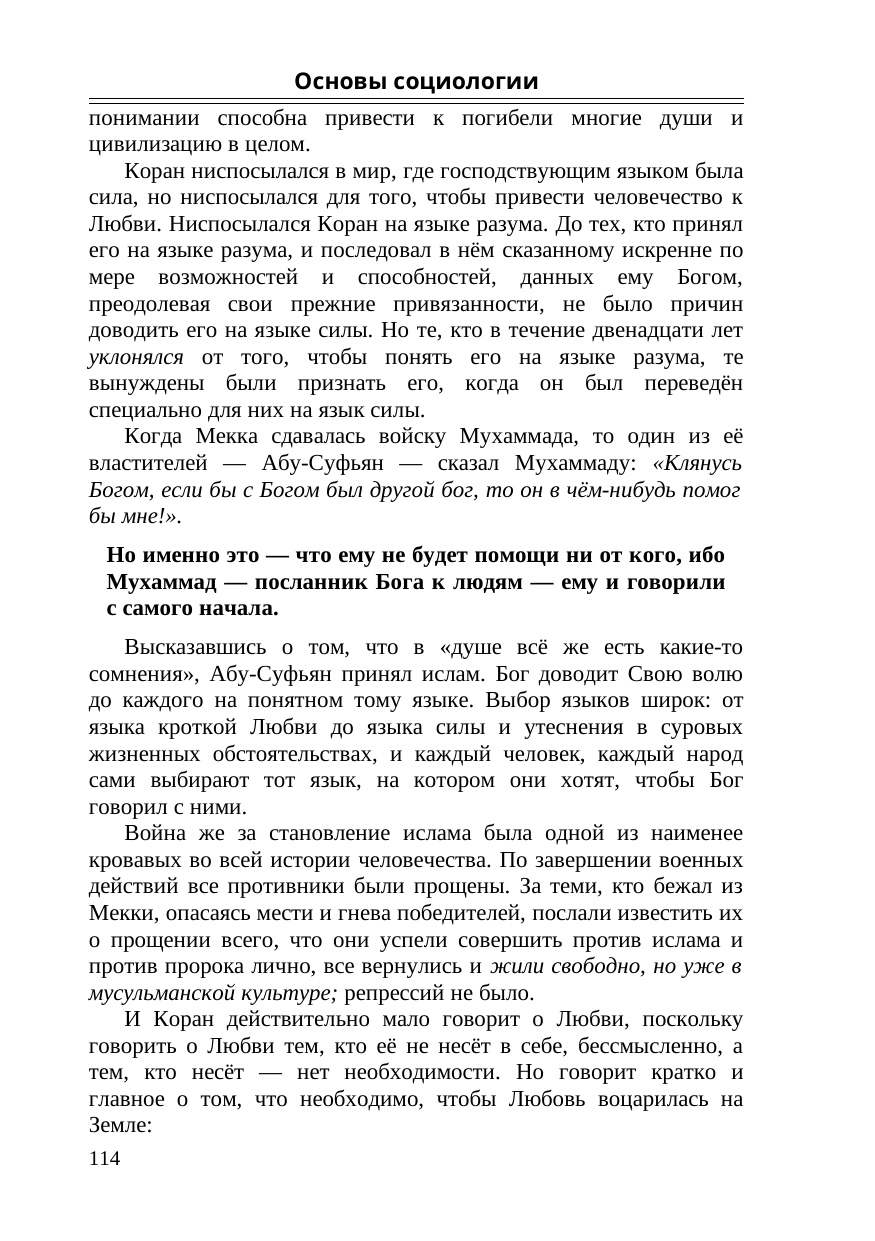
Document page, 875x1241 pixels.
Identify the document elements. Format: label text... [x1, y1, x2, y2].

text Когда Мекка сдавалась войску Мухаммада, то один из её властителей — Абу-Суфьян — сказал Мухаммаду: «Клянусь Богом, если бы с Богом был другой бог, то он в чём-нибудь помог бы мне!». [89, 422, 744, 528]
text Война же за становление ислама была одной из наименее кровавых во всей истории человечества. По завершении военных действий все противники были прощены. За теми, кто бежал из Мекки, опасаясь мести и гнева победителей, послали известить их о прощении всего, что они успели совершить против ислама и против пророка лично, все вернулись и жили свободно, но уже в мусульманской культуре; репрессий не было. [89, 819, 744, 1005]
text Но именно это — что ему не будет помощи ни от кого, ибо Мухаммад — посланник Бога к людям — ему и говорили с самого начала. [106, 541, 726, 621]
text понимании способна привести к погибели многие души и цивилизацию в целом. [89, 104, 744, 157]
text Коран ниспосылался в мир, где господствующим языком была сила, но ниспосылался для того, чтобы привести человечество к Любви. Ниспосылался Коран на языке разума. До тех, кто принял его на языке разума, и последовал в нём сказанному искренне по мере возможностей и способностей, данных ему Богом, преодолевая свои прежние привязанности, не было причин доводить его на языке силы. Но те, кто в течение двенадцати лет уклонялся от того, чтобы понять его на языке разума, те вынуждены были признать его, когда он был переведён специально для них на язык силы. [89, 157, 744, 422]
text И Коран действительно мало говорит о Любви, поскольку говорить о Любви тем, кто её не несёт в себе, бессмысленно, а тем, кто несёт — нет необходимости. Но говорит кратко и главное о том, что необходимо, чтобы Любовь воцарилась на Земле: [89, 1005, 744, 1138]
text Высказавшись о том, что в «душе всё же есть какие-то сомнения», Абу-Суфьян принял ислам. Бог доводит Свою волю до каждого на понятном тому языке. Выбор языков широк: от языка кроткой Любви до языка силы и утеснения в суровых жизненных обстоятельствах, и каждый человек, каждый народ сами выбирают тот язык, на котором они хотят, чтобы Бог говорил с ними. [89, 633, 744, 819]
